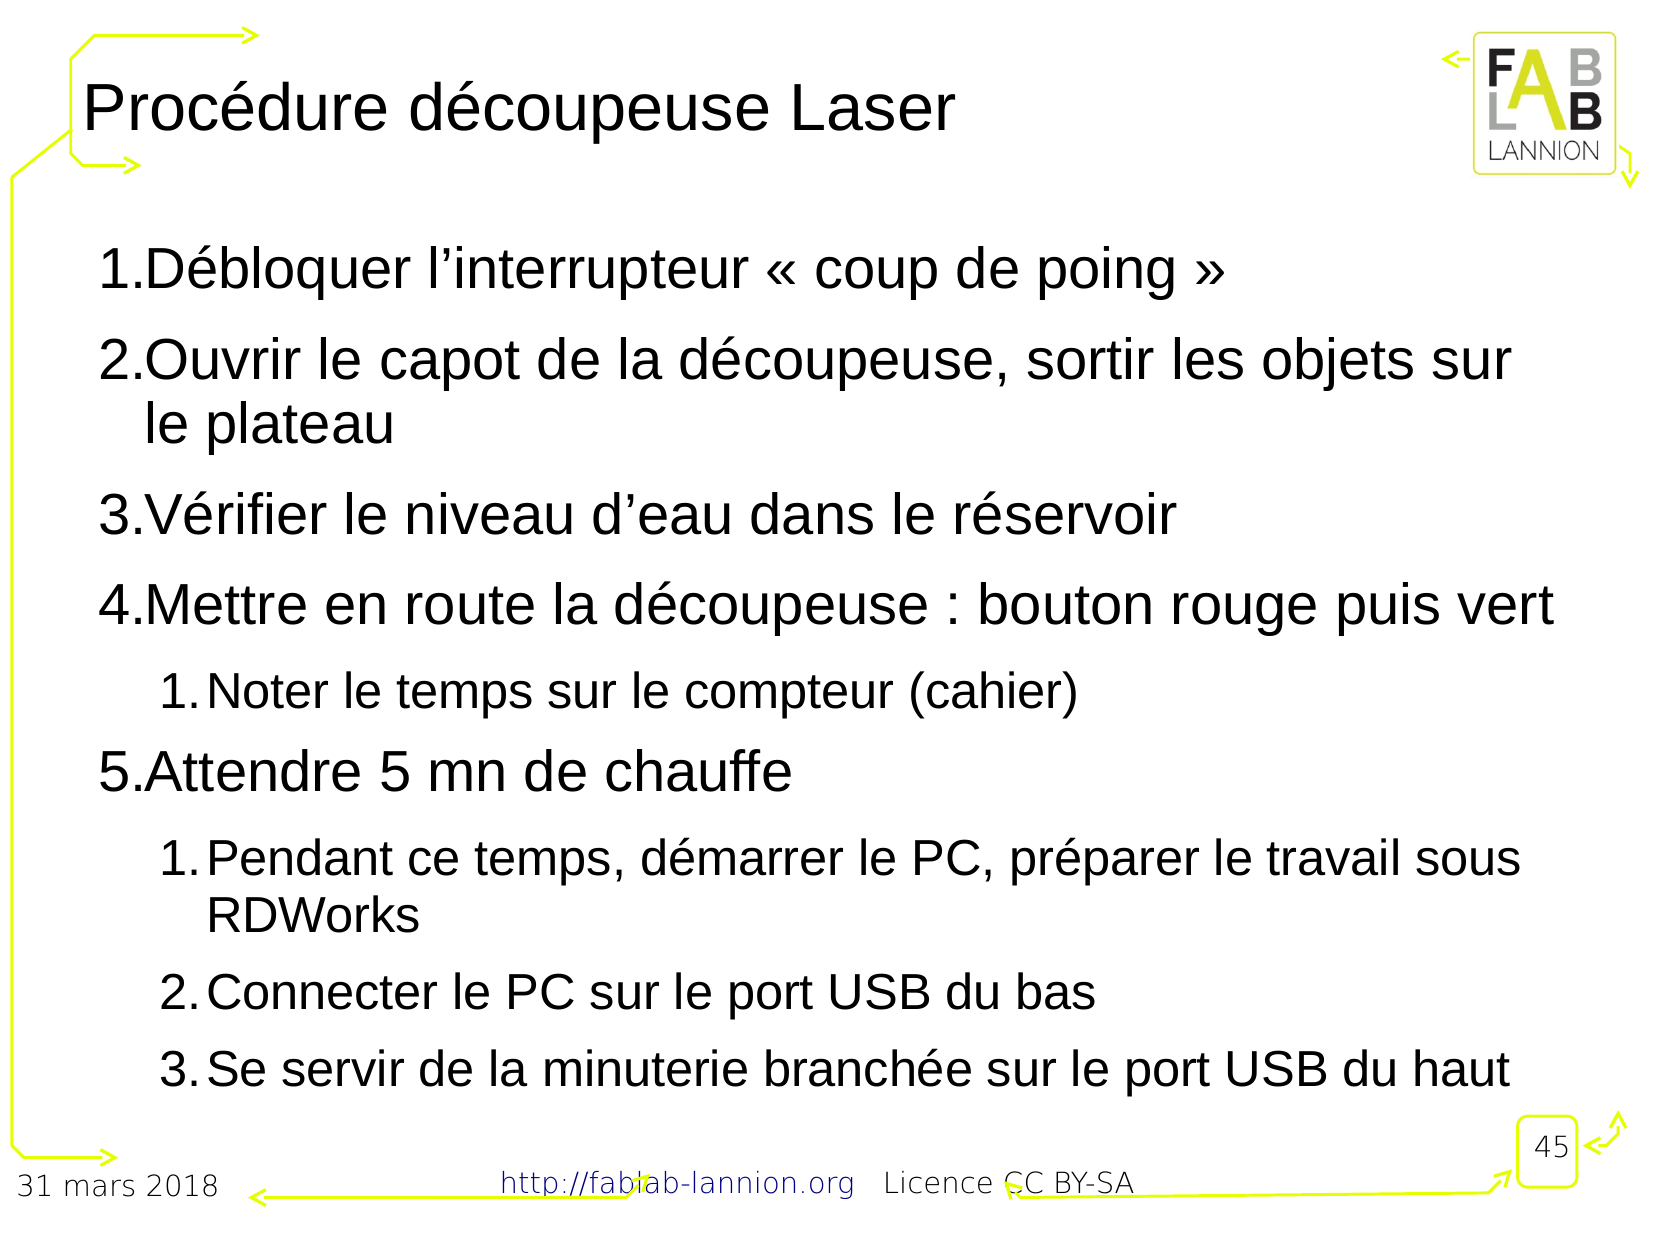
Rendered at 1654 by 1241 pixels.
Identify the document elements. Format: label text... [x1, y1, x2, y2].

picture [1470, 29, 1619, 178]
list Débloquer l’interrupteur « coup de poing » Ouvrir le capot de la découpeuse, sortir les objets sur le plateau Vérifier le niveau d’eau dans le réservoir Mettre en route la découpeuse : bouton rouge puis vert Noter le temps sur le compteur (cahier) Attendre 5 mn de chauffe Pendant ce temps, démarrer le PC, préparer le travail sous RDWorks Connecter le PC sur le port USB du bas Se servir de la minuterie branchée sur le port USB du haut [82, 236, 1571, 1099]
title Procédure découpeuse Laser [82, 49, 1441, 166]
